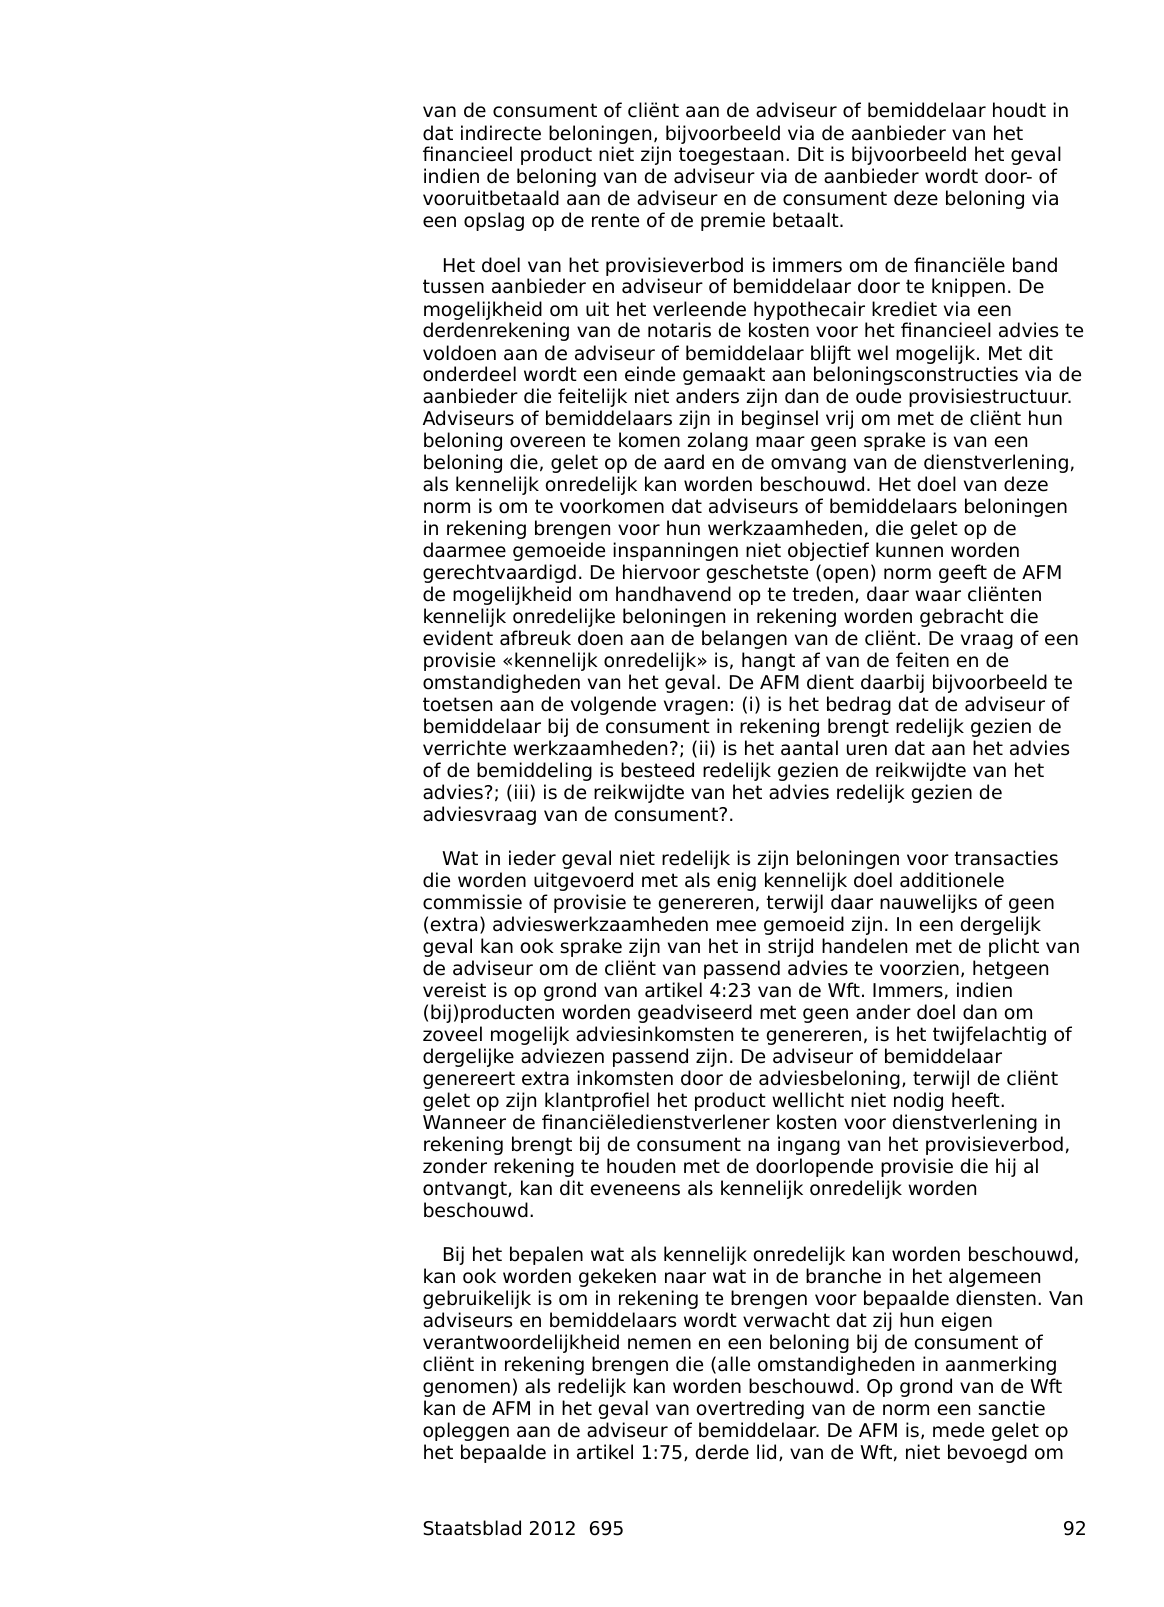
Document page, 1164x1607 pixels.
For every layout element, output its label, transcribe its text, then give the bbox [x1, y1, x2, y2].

text Bij het bepalen wat als kennelijk onredelijk kan worden beschouwd, kan ook worden gekeken naar wat in de branche in het algemeen gebruikelijk is om in rekening te brengen voor bepaalde diensten. Van adviseurs en bemiddelaars wordt verwacht dat zij hun eigen verantwoordelijkheid nemen en een beloning bij de consument of cliënt in rekening brengen die (alle omstandigheden in aanmerking genomen) als redelijk kan worden beschouwd. Op grond van de Wft kan de AFM in het geval van overtreding van de norm een sanctie opleggen aan de adviseur of bemiddelaar. De AFM is, mede gelet op het bepaalde in artikel 1:75, derde lid, van de Wft, niet bevoegd om [422, 1244, 1087, 1464]
text Wat in ieder geval niet redelijk is zijn beloningen voor transacties die worden uitgevoerd met als enig kennelijk doel additionele commissie of provisie te genereren, terwijl daar nauwelijks of geen (extra) advieswerkzaamheden mee gemoeid zijn. In een dergelijk geval kan ook sprake zijn van het in strijd handelen met de plicht van de adviseur om de cliënt van passend advies te voorzien, hetgeen vereist is op grond van artikel 4:23 van de Wft. Immers, indien (bij)producten worden geadviseerd met geen ander doel dan om zoveel mogelijk adviesinkomsten te genereren, is het twijfelachtig of dergelijke adviezen passend zijn. De adviseur of bemiddelaar genereert extra inkomsten door de adviesbeloning, terwijl de cliënt gelet op zijn klantprofiel het product wellicht niet nodig heeft. Wanneer de financiëledienstverlener kosten voor dienstverlening in rekening brengt bij de consument na ingang van het provisieverbod, zonder rekening te houden met de doorlopende provisie die hij al ontvangt, kan dit eveneens als kennelijk onredelijk worden beschouwd. [422, 848, 1087, 1222]
text van de consument of cliënt aan de adviseur of bemiddelaar houdt in dat indirecte beloningen, bijvoorbeeld via de aanbieder van het financieel product niet zijn toegestaan. Dit is bijvoorbeeld het geval indien de beloning van de adviseur via de aanbieder wordt door- of vooruitbetaald aan de adviseur en de consument deze beloning via een opslag op de rente of de premie betaalt. [422, 100, 1087, 232]
text Het doel van het provisieverbod is immers om de financiële band tussen aanbieder en adviseur of bemiddelaar door te knippen. De mogelijkheid om uit het verleende hypothecair krediet via een derdenrekening van de notaris de kosten voor het financieel advies te voldoen aan de adviseur of bemiddelaar blijft wel mogelijk. Met dit onderdeel wordt een einde gemaakt aan beloningsconstructies via de aanbieder die feitelijk niet anders zijn dan de oude provisiestructuur. Adviseurs of bemiddelaars zijn in beginsel vrij om met de cliënt hun beloning overeen te komen zolang maar geen sprake is van een beloning die, gelet op de aard en de omvang van de dienstverlening, als kennelijk onredelijk kan worden beschouwd. Het doel van deze norm is om te voorkomen dat adviseurs of bemiddelaars beloningen in rekening brengen voor hun werkzaamheden, die gelet op de daarmee gemoeide inspanningen niet objectief kunnen worden gerechtvaardigd. De hiervoor geschetste (open) norm geeft de AFM de mogelijkheid om handhavend op te treden, daar waar cliënten kennelijk onredelijke beloningen in rekening worden gebracht die evident afbreuk doen aan de belangen van de cliënt. De vraag of een provisie «kennelijk onredelijk» is, hangt af van de feiten en de omstandigheden van het geval. De AFM dient daarbij bijvoorbeeld te toetsen aan de volgende vragen: (i) is het bedrag dat de adviseur of bemiddelaar bij de consument in rekening brengt redelijk gezien de verrichte werkzaamheden?; (ii) is het aantal uren dat aan het advies of de bemiddeling is besteed redelijk gezien de reikwijdte van het advies?; (iii) is de reikwijdte van het advies redelijk gezien de adviesvraag van de consument?. [422, 254, 1087, 826]
